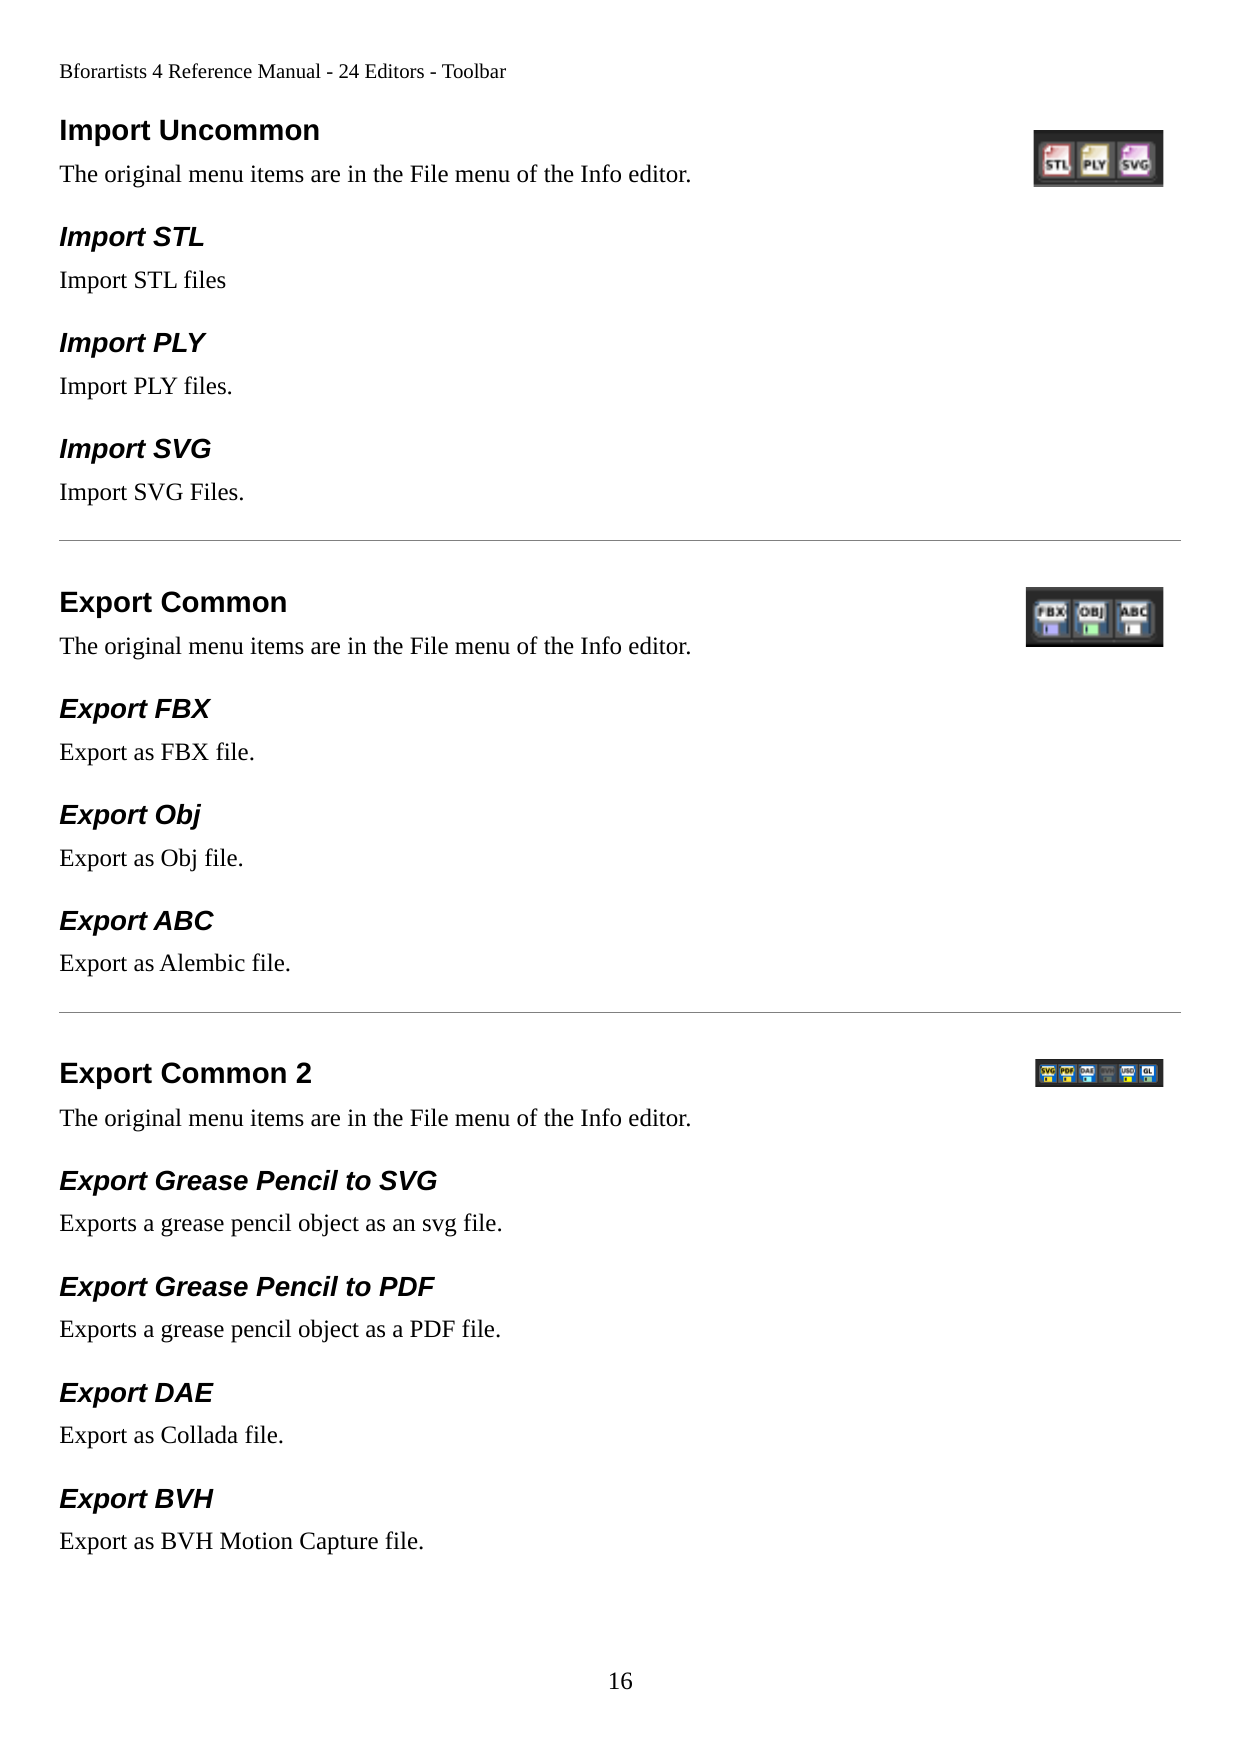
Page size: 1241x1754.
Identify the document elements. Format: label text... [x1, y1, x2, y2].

text Exports a grease pencil object as an svg file. [59, 1208, 1181, 1237]
subtitle Import Uncommon [59, 113, 1181, 146]
subtitle Export FBX [59, 692, 1181, 724]
picture [1033, 130, 1164, 187]
subtitle Export Common 2 [59, 1056, 1181, 1090]
subtitle Import STL [59, 220, 1181, 252]
text Exports a grease pencil object as a PDF file. [59, 1314, 1181, 1343]
subtitle Import PLY [59, 326, 1181, 358]
text The original menu items are in the File menu of the Info editor. [59, 1103, 1181, 1131]
subtitle Export Obj [59, 798, 1181, 830]
subtitle Export ABC [59, 904, 1181, 936]
text Export as FBX file. [59, 737, 1181, 765]
subtitle Export DAE [59, 1376, 1181, 1408]
text The original menu items are in the File menu of the Info editor. [59, 159, 1181, 188]
picture [1025, 587, 1164, 647]
text Import STL files [59, 265, 1181, 293]
text Import SVG Files. [59, 477, 1181, 505]
text Import PLY files. [59, 371, 1181, 399]
text Export as BVH Motion Capture file. [59, 1526, 1181, 1555]
subtitle Export Common [59, 584, 1181, 618]
text The original menu items are in the File menu of the Info editor. [59, 631, 1181, 659]
subtitle Export Grease Pencil to SVG [59, 1164, 1181, 1196]
subtitle Import SVG [59, 432, 1181, 464]
subtitle Export Grease Pencil to PDF [59, 1270, 1181, 1302]
text Export as Collada file. [59, 1420, 1181, 1449]
text Export as Obj file. [59, 843, 1181, 871]
subtitle Export BVH [59, 1482, 1181, 1514]
picture [1035, 1059, 1164, 1087]
text Export as Alembic file. [59, 948, 1181, 977]
